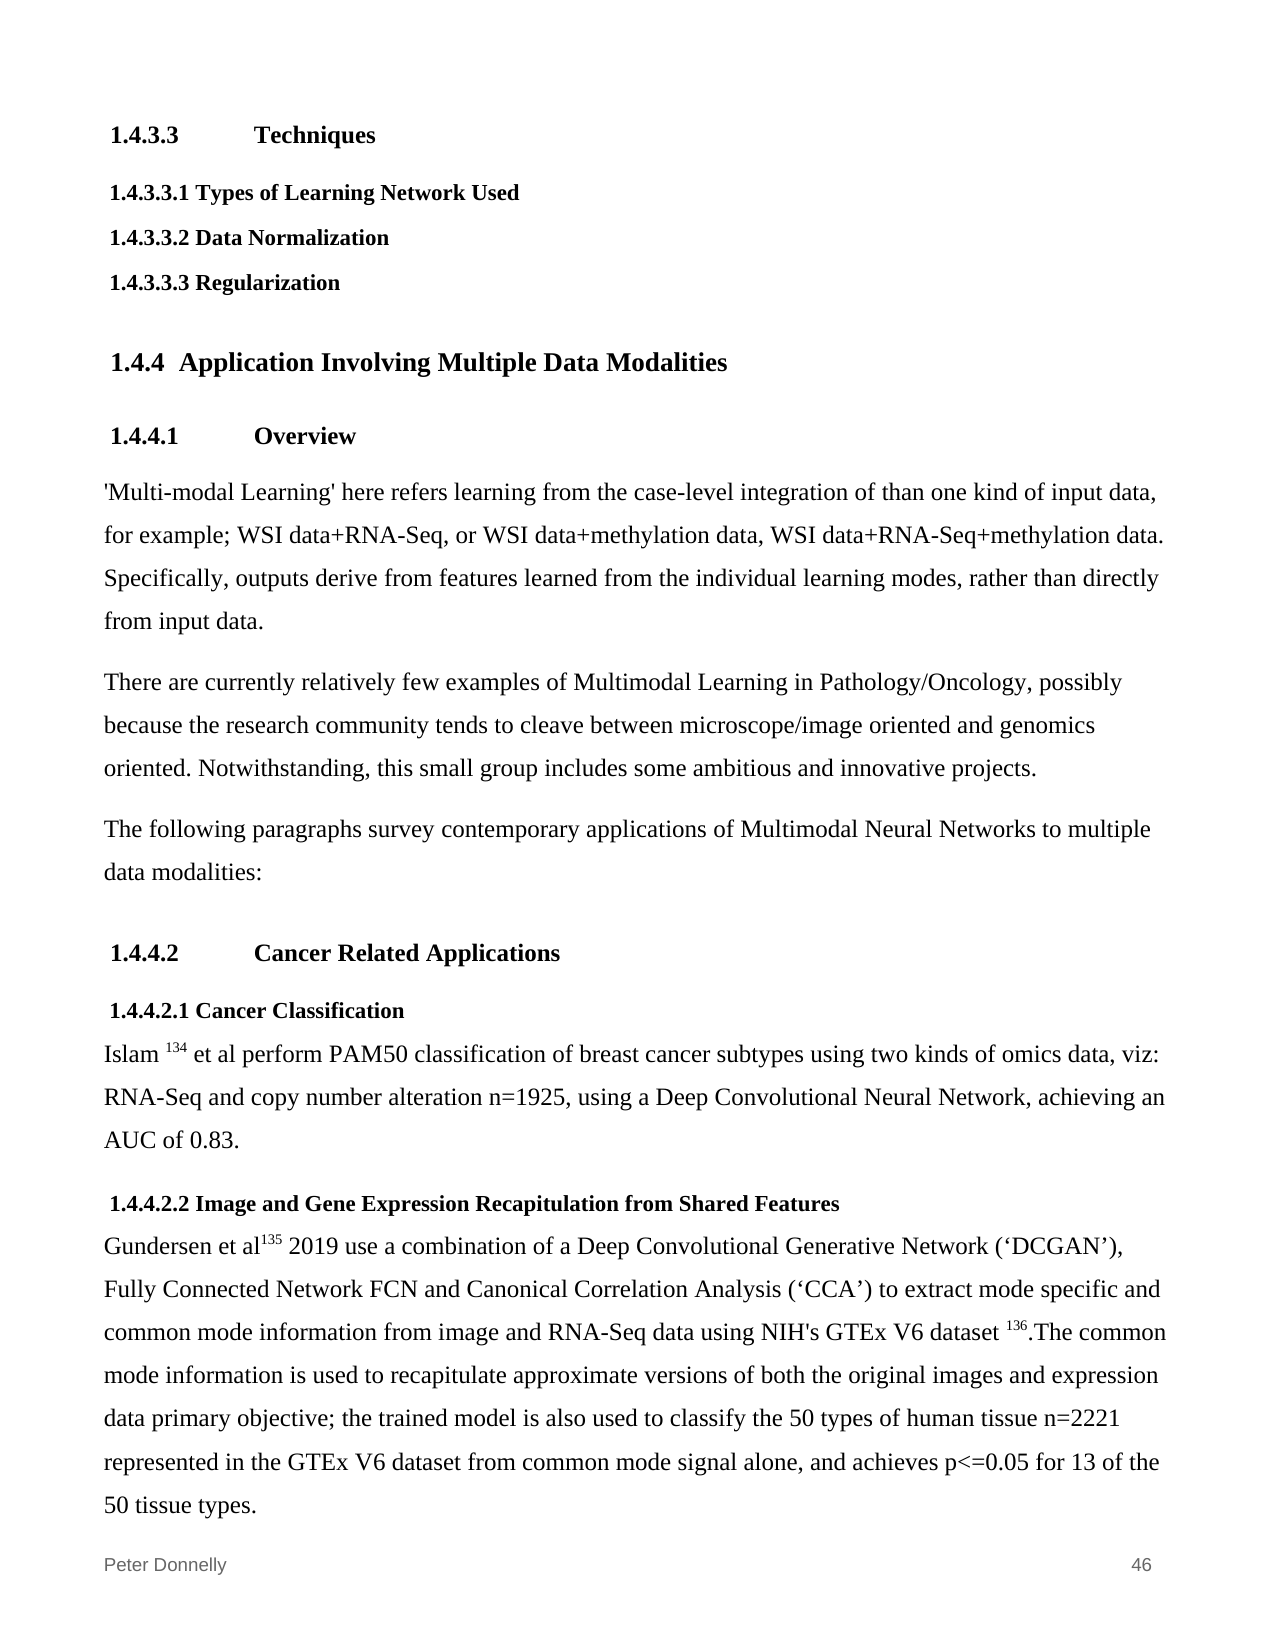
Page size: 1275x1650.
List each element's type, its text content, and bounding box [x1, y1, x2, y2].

subtitle Image and Gene Expression Recapitulation from Shared Features [103, 1189, 1181, 1216]
text 'Multi-modal Learning' here refers learning from the case-level integration of than one kind of input data, for example; WSI data+RNA-Seq, or WSI data+methylation data, WSI data+RNA-Seq+methylation data. Specifically, outputs derive from features learned from the individual learning modes, rather than directly from input data. [103, 477, 1181, 635]
subtitle Cancer Classification [103, 997, 1181, 1024]
subtitle Application Involving Multiple Data Modalities [103, 346, 1181, 377]
subtitle Cancer Related Applications [103, 938, 1181, 967]
subtitle Types of Learning Network Used [103, 179, 1181, 205]
text The following paragraphs survey contemporary applications of Multimodal Neural Networks to multiple data modalities: [103, 814, 1181, 886]
subtitle Techniques [103, 120, 1181, 148]
subtitle Overview [103, 421, 1181, 450]
subtitle Data Normalization [103, 224, 1181, 250]
text There are currently relatively few examples of Multimodal Learning in Pathology/Oncology, possibly because the research community tends to cleave between microscope/image oriented and genomics oriented. Notwithstanding, this small group includes some ambitious and innovative projects. [103, 667, 1181, 782]
subtitle Regularization [103, 269, 1181, 295]
text Islam et al perform PAM50 classification of breast cancer subtypes using two kinds of omics data, viz: RNA-Seq and copy number alteration n=1925, using a Deep Convolutional Neural Network, achieving an AUC of 0.83. [103, 1039, 1181, 1154]
text Gundersen et al 2019 use a combination of a Deep Convolutional Generative Network (‘DCGAN’), Fully Connected Network FCN and Canonical Correlation Analysis (‘CCA’) to extract mode specific and common mode information from image and RNA-Seq data using NIH's GTEx V6 dataset .The common mode information is used to recapitulate approximate versions of both the original images and expression data primary objective; the trained model is also used to classify the 50 types of human tissue n=2221 represented in the GTEx V6 dataset from common mode signal alone, and achieves p<=0.05 for 13 of the 50 tissue types. [103, 1231, 1181, 1518]
